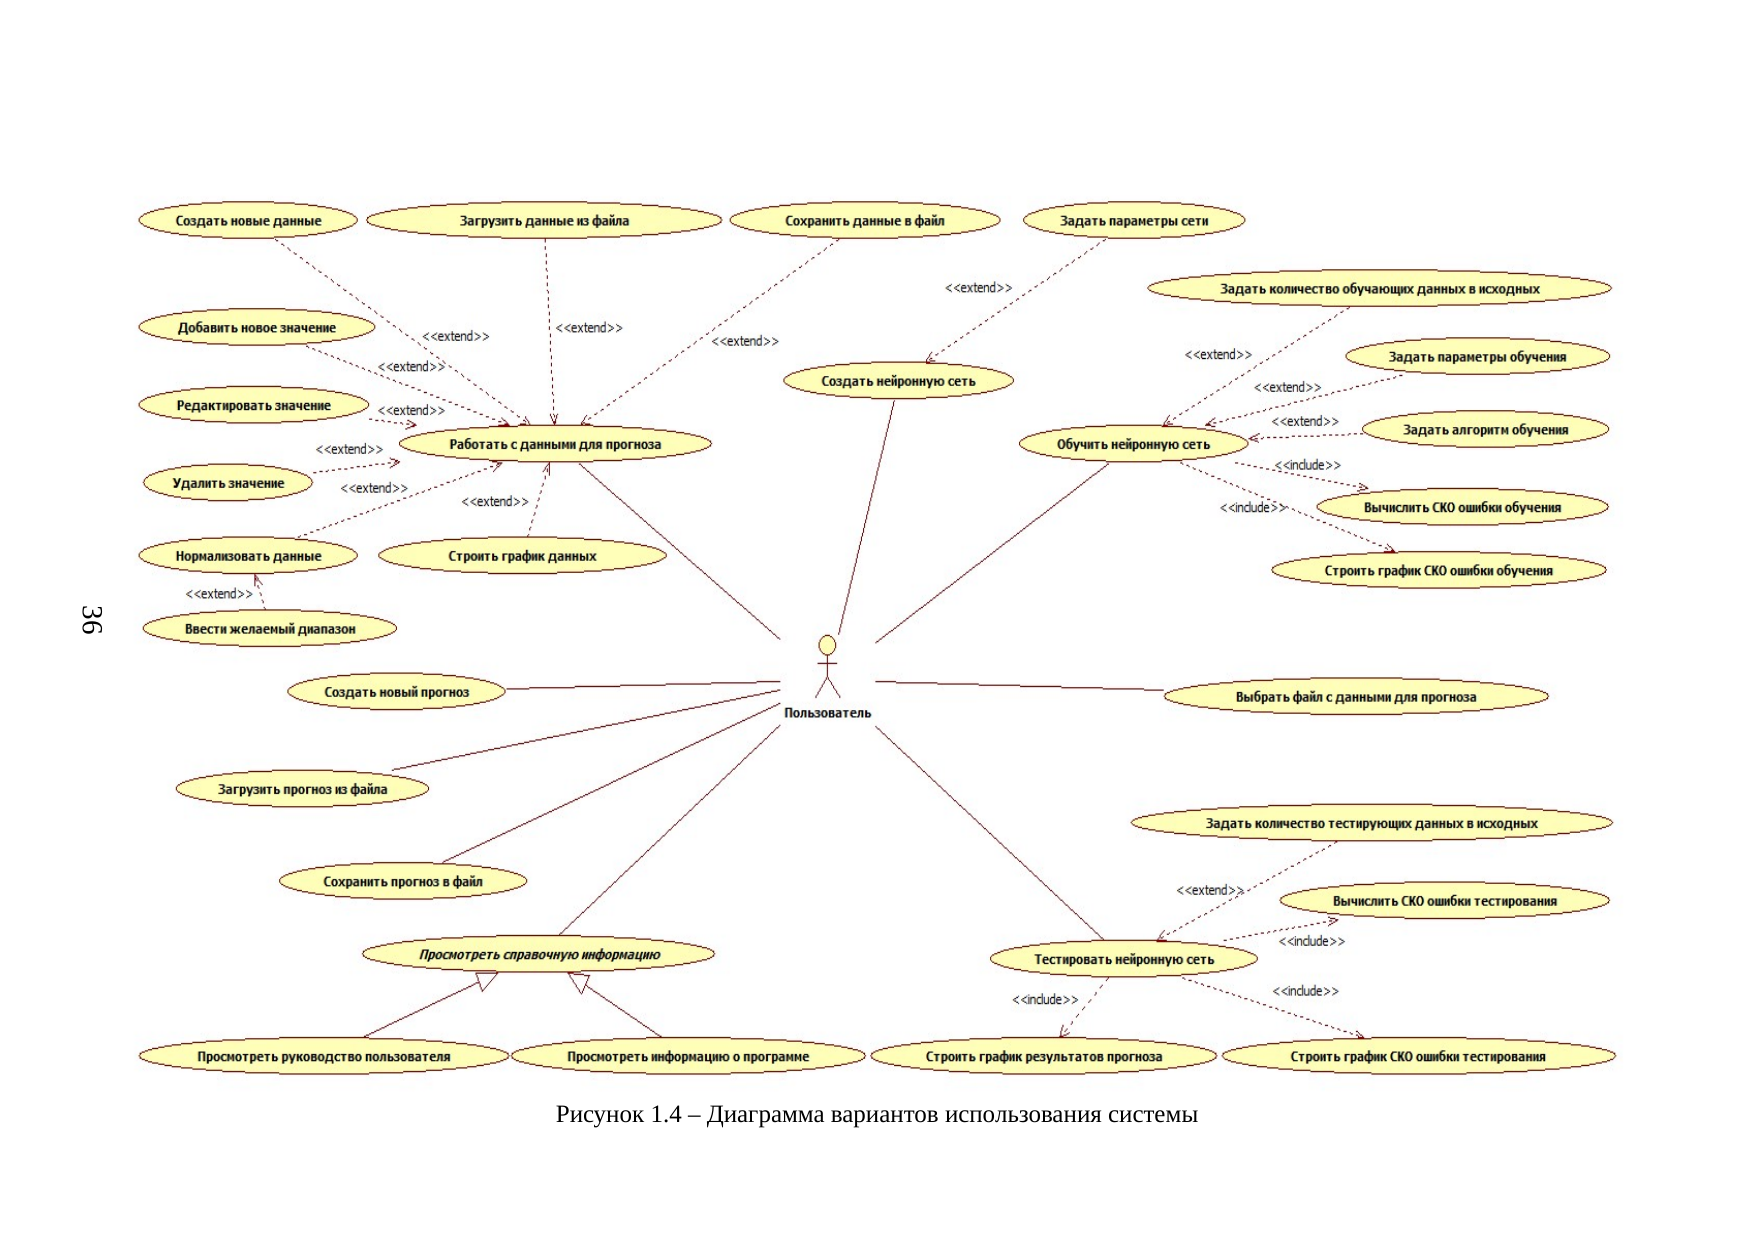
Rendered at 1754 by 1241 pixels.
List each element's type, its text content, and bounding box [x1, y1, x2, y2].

text Рисунок 1.4 – Диаграмма вариантов использования системы [118, 1100, 1636, 1127]
picture [118, 177, 1637, 1099]
